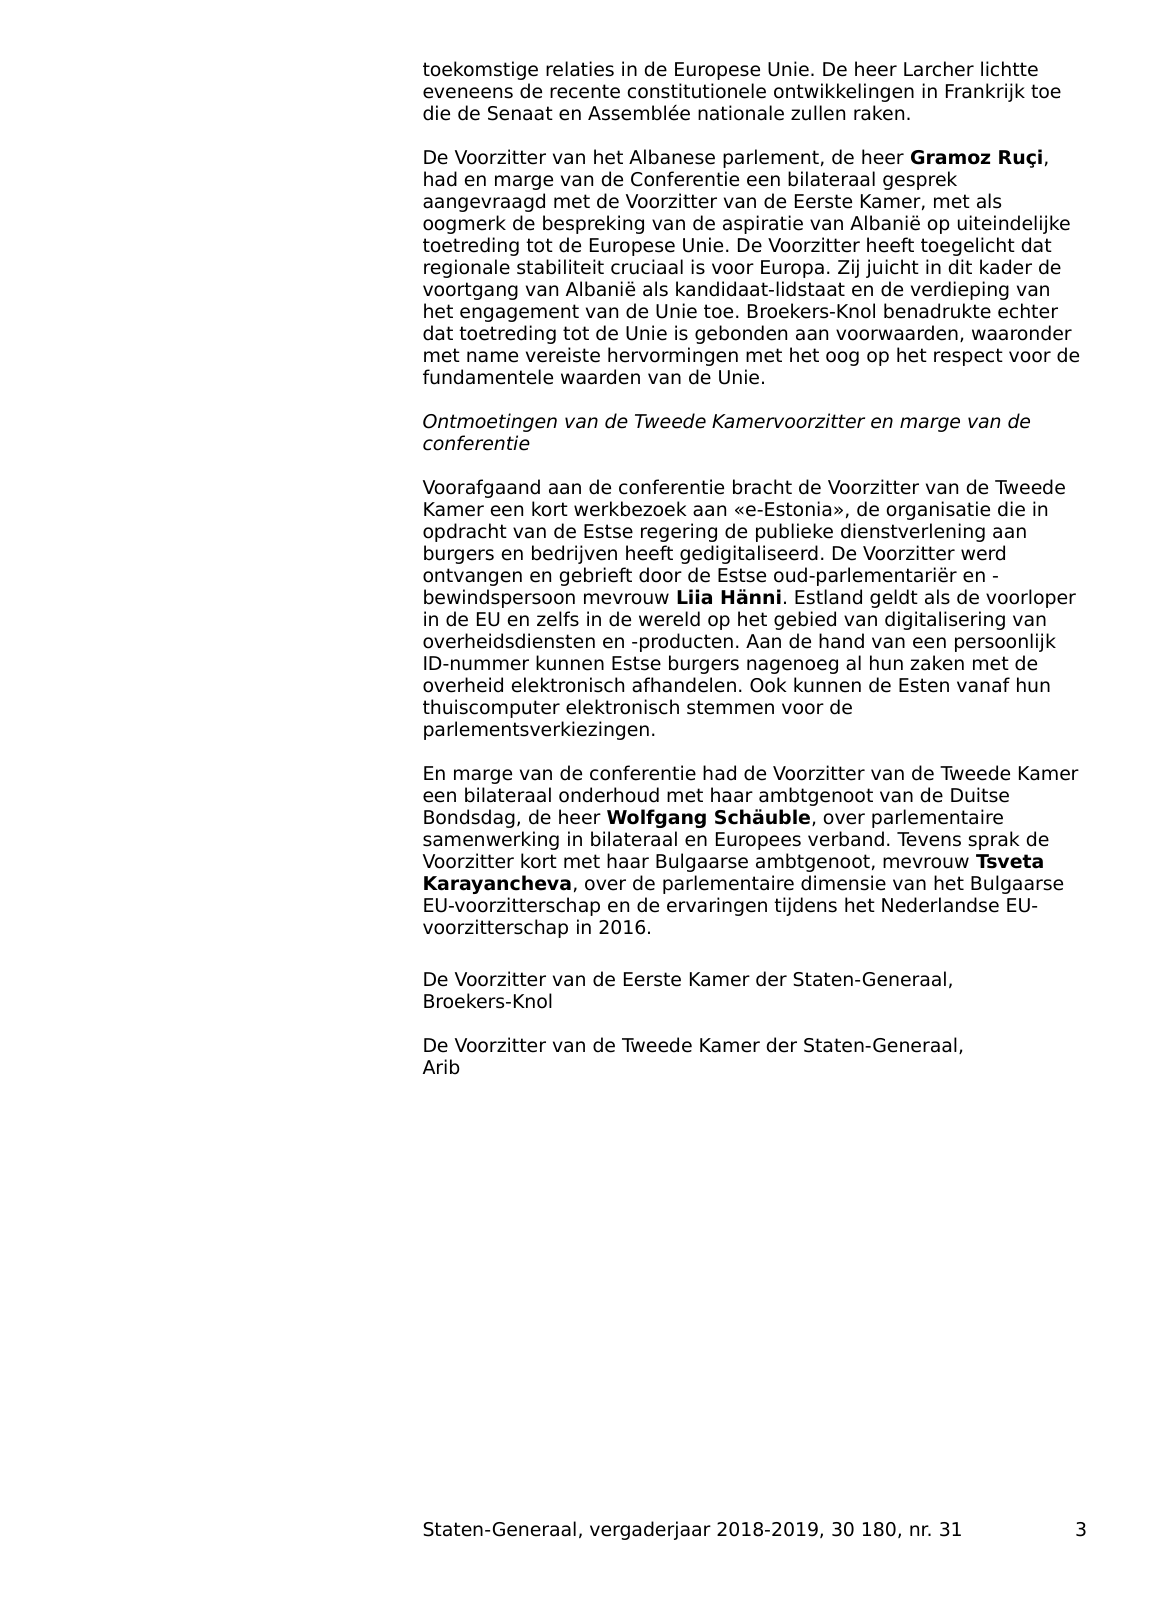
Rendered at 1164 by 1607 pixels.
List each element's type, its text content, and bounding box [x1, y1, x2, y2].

subtitle Ontmoetingen van de Tweede Kamervoorzitter en marge van de conferentie [422, 411, 1087, 455]
text En marge van de conferentie had de Voorzitter van de Tweede Kamer een bilateraal onderhoud met haar ambtgenoot van de Duitse Bondsdag, de heer Wolfgang Schäuble, over parlementaire samenwerking in bilateraal en Europees verband. Tevens sprak de Voorzitter kort met haar Bulgaarse ambtgenoot, mevrouw Tsveta Karayancheva, over de parlementaire dimensie van het Bulgaarse EU-voorzitterschap en de ervaringen tijdens het Nederlandse EU-voorzitterschap in 2016. [422, 763, 1087, 939]
text De Voorzitter van de Eerste Kamer der Staten-Generaal, Broekers-Knol [422, 969, 1087, 1013]
text toekomstige relaties in de Europese Unie. De heer Larcher lichtte eveneens de recente constitutionele ontwikkelingen in Frankrijk toe die de Senaat en Assemblée nationale zullen raken. [422, 59, 1087, 125]
text Voorafgaand aan de conferentie bracht de Voorzitter van de Tweede Kamer een kort werkbezoek aan «e-Estonia», de organisatie die in opdracht van de Estse regering de publieke dienstverlening aan burgers en bedrijven heeft gedigitaliseerd. De Voorzitter werd ontvangen en gebrieft door de Estse oud-parlementariër en -bewindspersoon mevrouw Liia Hänni. Estland geldt als de voorloper in de EU en zelfs in de wereld op het gebied van digitalisering van overheidsdiensten en -producten. Aan de hand van een persoonlijk ID-nummer kunnen Estse burgers nagenoeg al hun zaken met de overheid elektronisch afhandelen. Ook kunnen de Esten vanaf hun thuiscomputer elektronisch stemmen voor de parlementsverkiezingen. [422, 477, 1087, 741]
text De Voorzitter van de Tweede Kamer der Staten-Generaal, Arib [422, 1035, 1087, 1079]
text De Voorzitter van het Albanese parlement, de heer Gramoz Ruçi, had en marge van de Conferentie een bilateraal gesprek aangevraagd met de Voorzitter van de Eerste Kamer, met als oogmerk de bespreking van de aspiratie van Albanië op uiteindelijke toetreding tot de Europese Unie. De Voorzitter heeft toegelicht dat regionale stabiliteit cruciaal is voor Europa. Zij juicht in dit kader de voortgang van Albanië als kandidaat-lidstaat en de verdieping van het engagement van de Unie toe. Broekers-Knol benadrukte echter dat toetreding tot de Unie is gebonden aan voorwaarden, waaronder met name vereiste hervormingen met het oog op het respect voor de fundamentele waarden van de Unie. [422, 147, 1087, 389]
